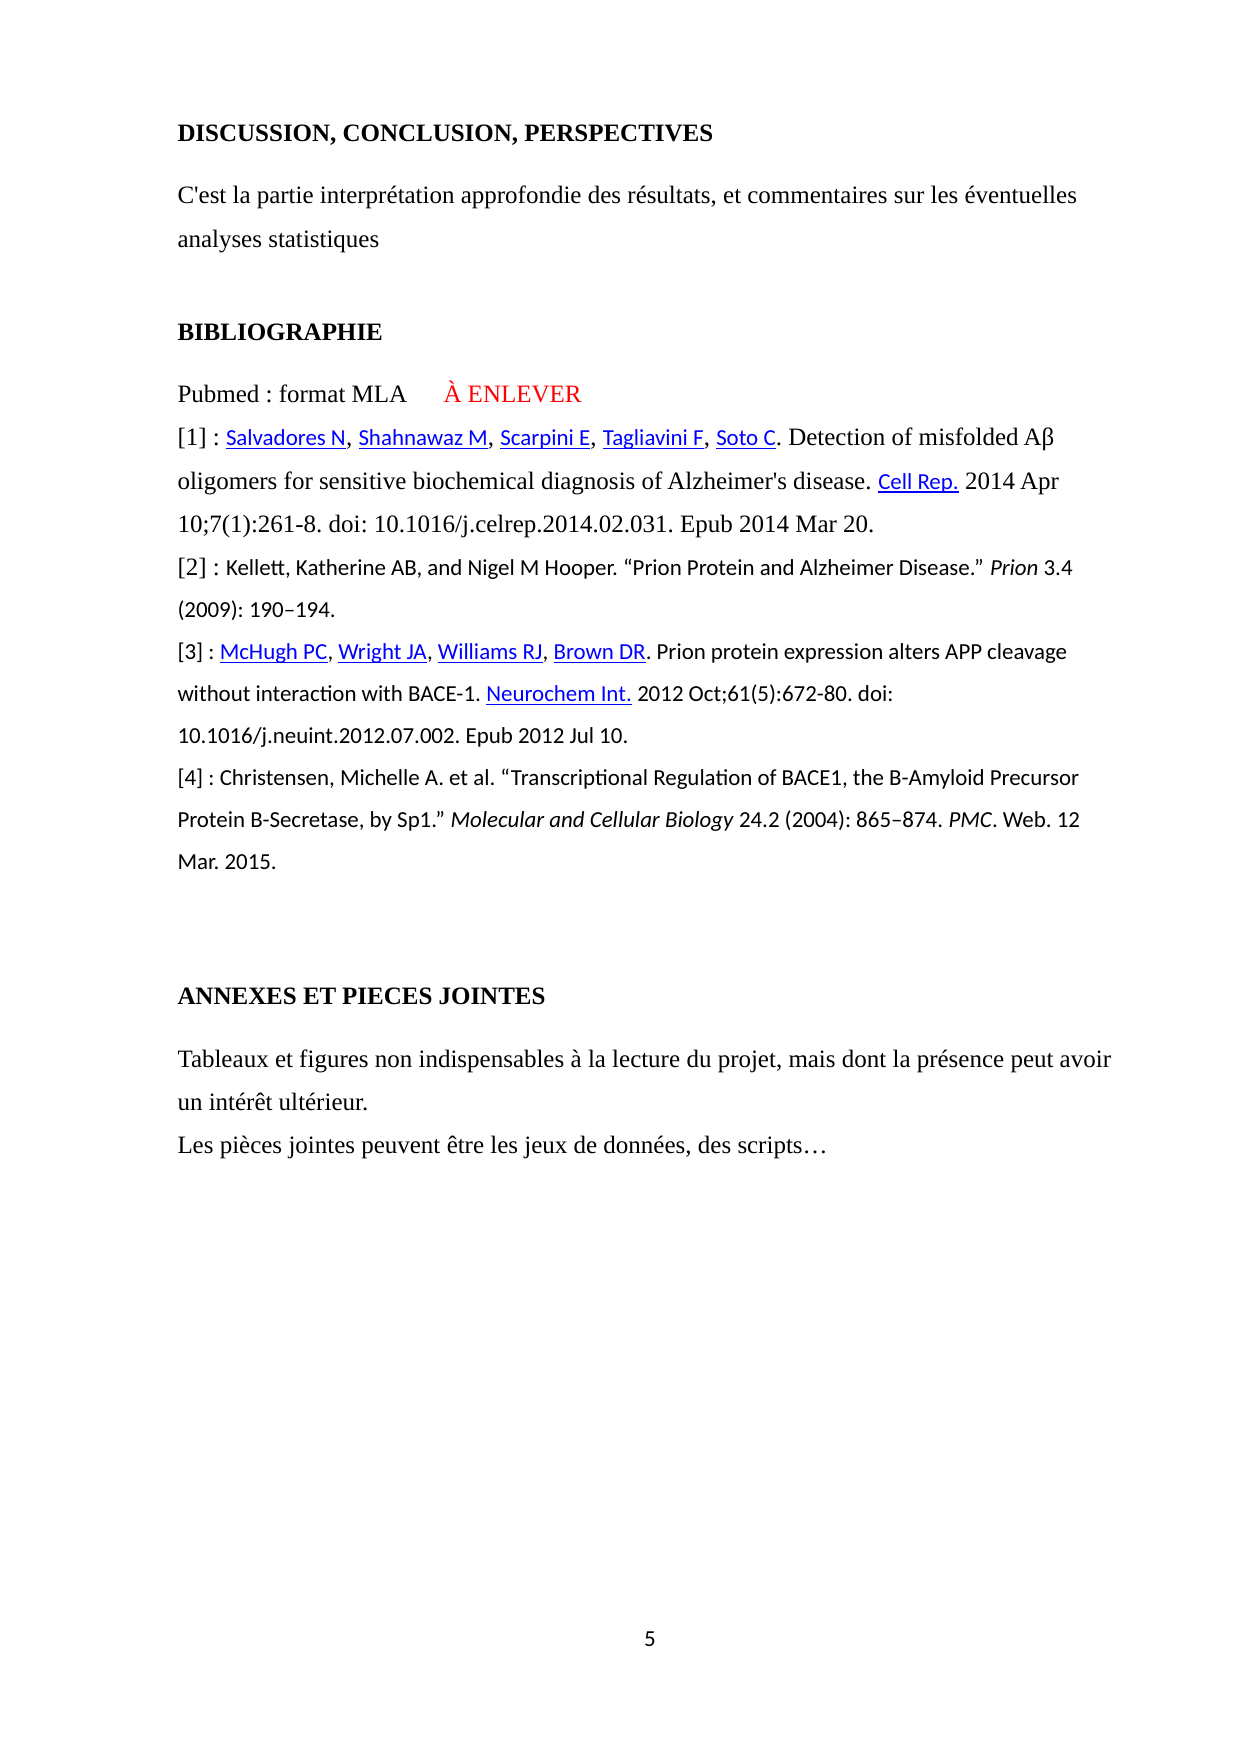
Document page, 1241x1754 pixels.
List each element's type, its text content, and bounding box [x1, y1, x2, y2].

text [1] : Salvadores N, Shahnawaz M, Scarpini E, Tagliavini F, Soto C. Detection of misfolded Aβ oligomers for sensitive biochemical diagnosis of Alzheimer's disease. Cell Rep. 2014 Apr 10;7(1):261-8. doi: 10.1016/j.celrep.2014.02.031. Epub 2014 Mar 20. [177, 422, 1122, 538]
text C'est la partie interprétation approfondie des résultats, et commentaires sur les éventuelles analyses statistiques [177, 181, 1122, 252]
text [2] : Kellett, Katherine AB, and Nigel M Hooper. “Prion Protein and Alzheimer Disease.” Prion 3.4 (2009): 190–194. [177, 552, 1122, 623]
subtitle BIBLIOGRAPHIE [177, 317, 1122, 346]
text Pubmed : format MLA À ENLEVER [177, 379, 1122, 408]
text Les pièces jointes peuvent être les jeux de données, des scripts… [177, 1130, 1122, 1159]
subtitle DISCUSSION, CONCLUSION, PERSPECTIVES [177, 118, 1122, 147]
text [3] : McHugh PC, Wright JA, Williams RJ, Brown DR. Prion protein expression alters APP cleavage without interaction with BACE-1. Neurochem Int. 2012 Oct;61(5):672-80. doi: 10.1016/j.neuint.2012.07.002. Epub 2012 Jul 10. [177, 637, 1122, 749]
text [4] : Christensen, Michelle A. et al. “Transcriptional Regulation of BACE1, the Β-Amyloid Precursor Protein Β-Secretase, by Sp1.” Molecular and Cellular Biology 24.2 (2004): 865–874. PMC. Web. 12 Mar. 2015. [177, 763, 1122, 875]
text Tableaux et figures non indispensables à la lecture du projet, mais dont la présence peut avoir un intérêt ultérieur. [177, 1044, 1122, 1116]
subtitle ANNEXES ET PIECES JOINTES [177, 981, 1122, 1010]
